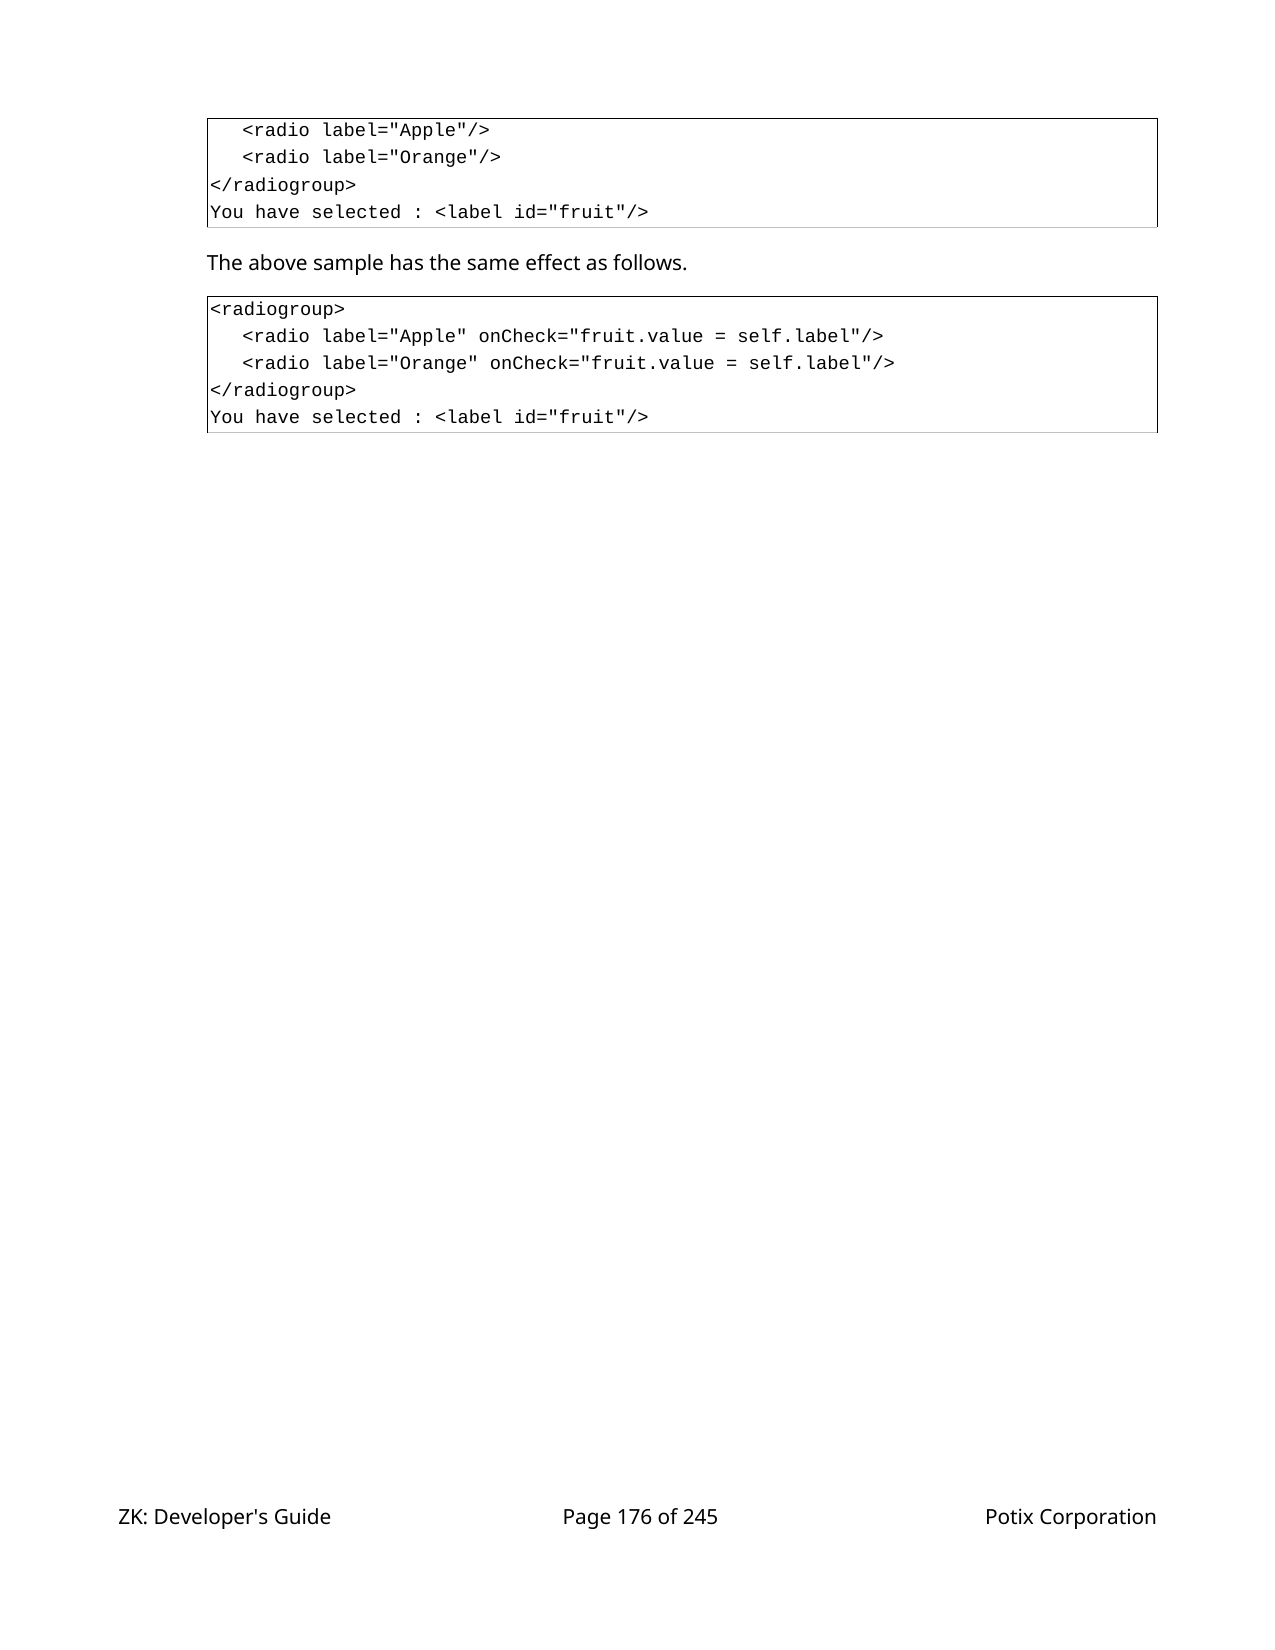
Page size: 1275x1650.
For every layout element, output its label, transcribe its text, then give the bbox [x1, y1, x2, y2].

text </radiogroup> [208, 378, 1157, 402]
text <radiogroup> [208, 297, 1157, 321]
text <radio label="Orange" onCheck="fruit.value = self.label"/> [208, 351, 1157, 375]
text <radio label="Orange"/> [208, 145, 1157, 169]
text <radio label="Apple" onCheck="fruit.value = self.label"/> [208, 324, 1157, 348]
text You have selected : <label id="fruit"/> [208, 405, 1157, 432]
text </radiogroup> [208, 172, 1157, 197]
text You have selected : <label id="fruit"/> [208, 200, 1157, 227]
text The above sample has the same effect as follows. [207, 248, 1157, 276]
text <radio label="Apple"/> [208, 119, 1157, 142]
